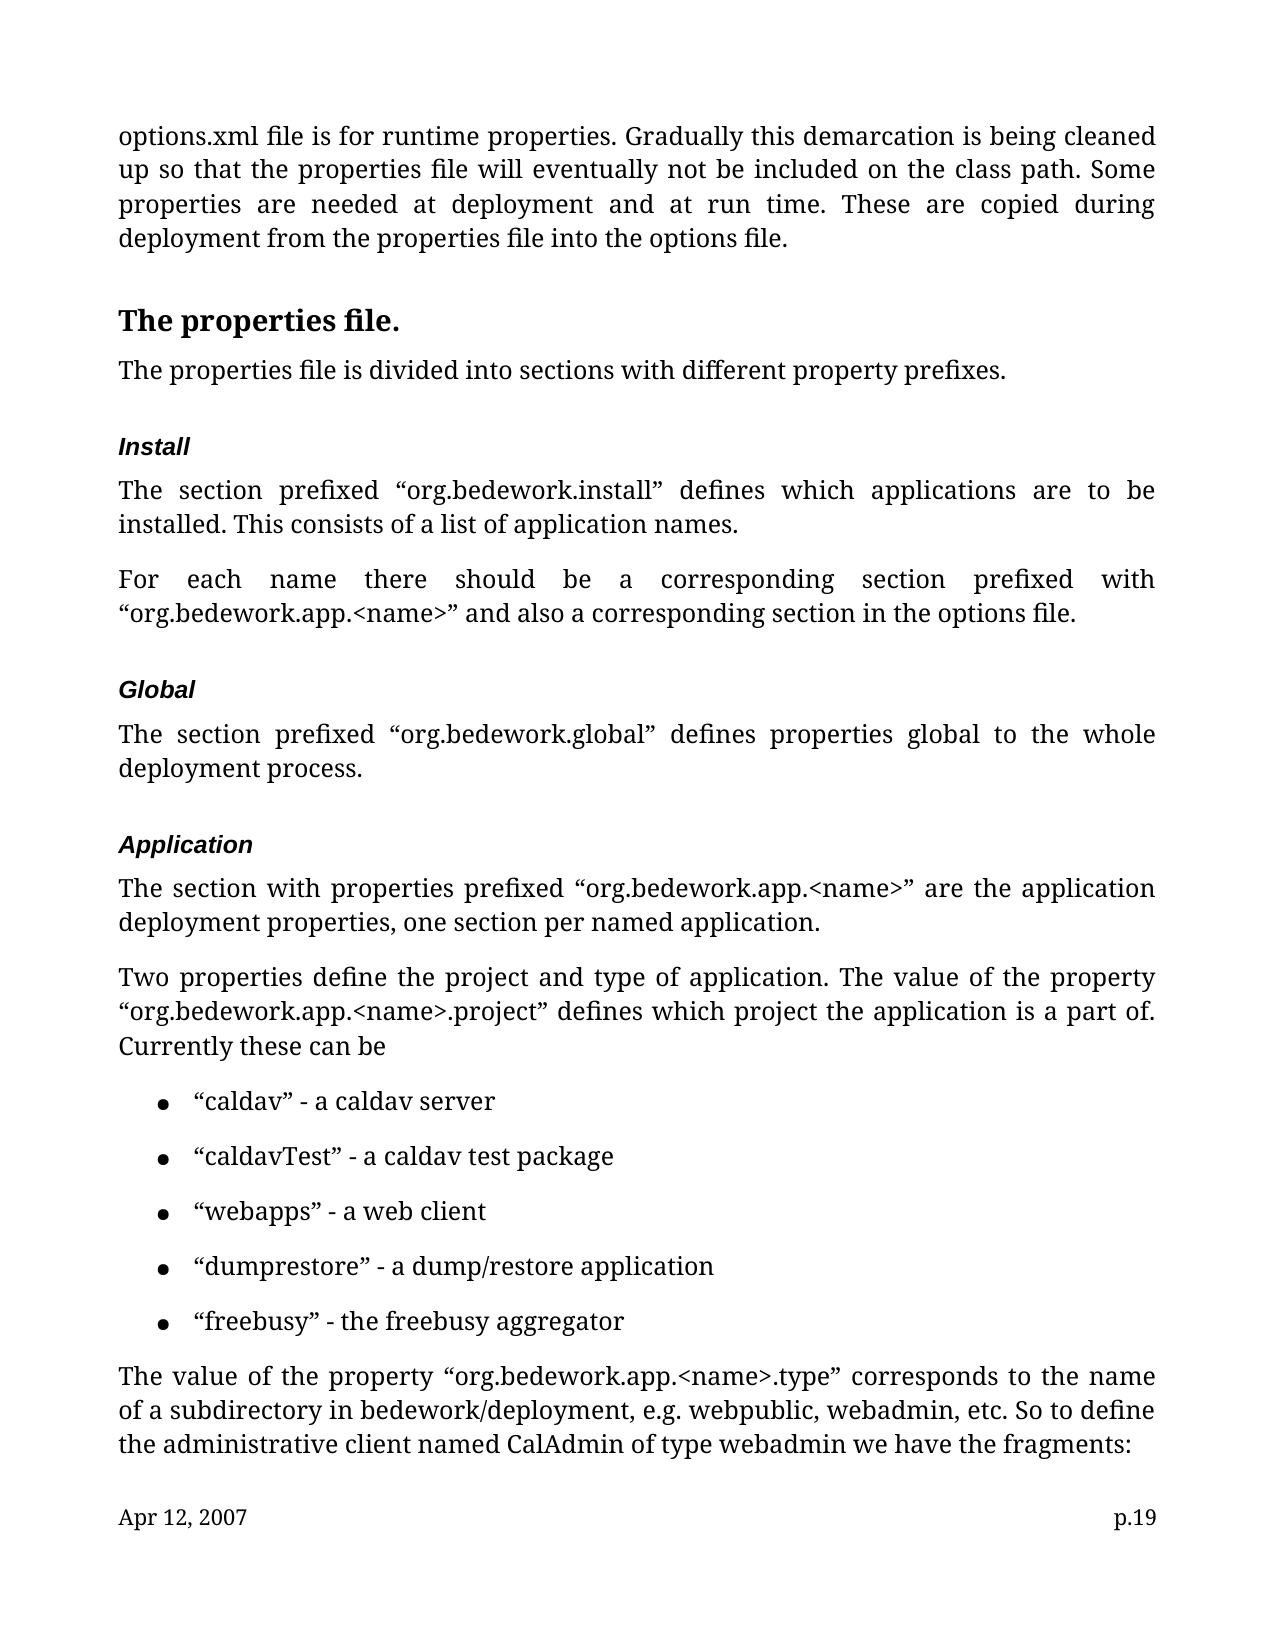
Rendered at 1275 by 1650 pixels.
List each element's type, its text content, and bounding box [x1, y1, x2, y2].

list “freebusy” - the freebusy aggregator [156, 1304, 1157, 1338]
text options.xml file is for runtime properties. Gradually this demarcation is being cleaned up so that the properties file will eventually not be included on the class path. Some properties are needed at deployment and at run time. These are copied during deployment from the properties file into the options file. [118, 118, 1157, 254]
text The section with properties prefixed “org.bedework.app.<name>” are the application deployment properties, one section per named application. [118, 871, 1157, 939]
subtitle Install [118, 433, 1157, 460]
subtitle Global [118, 676, 1157, 704]
text The value of the property “org.bedework.app.<name>.type” corresponds to the name of a subdirectory in bedework/deployment, e.g. webpublic, webadmin, etc. So to define the administrative client named CalAdmin of type webadmin we have the fragments: [118, 1359, 1157, 1461]
text For each name there should be a corresponding section prefixed with “org.bedework.app.<name>” and also a corresponding section in the options file. [118, 562, 1157, 630]
list “caldav” - a caldav server [156, 1083, 1157, 1117]
subtitle Application [118, 831, 1157, 858]
list “dumprestore” - a dump/restore application [156, 1248, 1157, 1283]
text The section prefixed “org.bedework.global” defines properties global to the whole deployment process. [118, 716, 1157, 784]
subtitle The properties file. [118, 300, 1157, 340]
text The properties file is divided into sections with different property prefixes. [118, 353, 1157, 387]
text The section prefixed “org.bedework.install” defines which applications are to be installed. This consists of a list of application names. [118, 473, 1157, 541]
text Two properties define the project and type of application. The value of the property “org.bedework.app.<name>.project” defines which project the application is a part of. Currently these can be [118, 960, 1157, 1062]
list “caldavTest” - a caldav test package [156, 1138, 1157, 1172]
list “webapps” - a web client [156, 1193, 1157, 1227]
